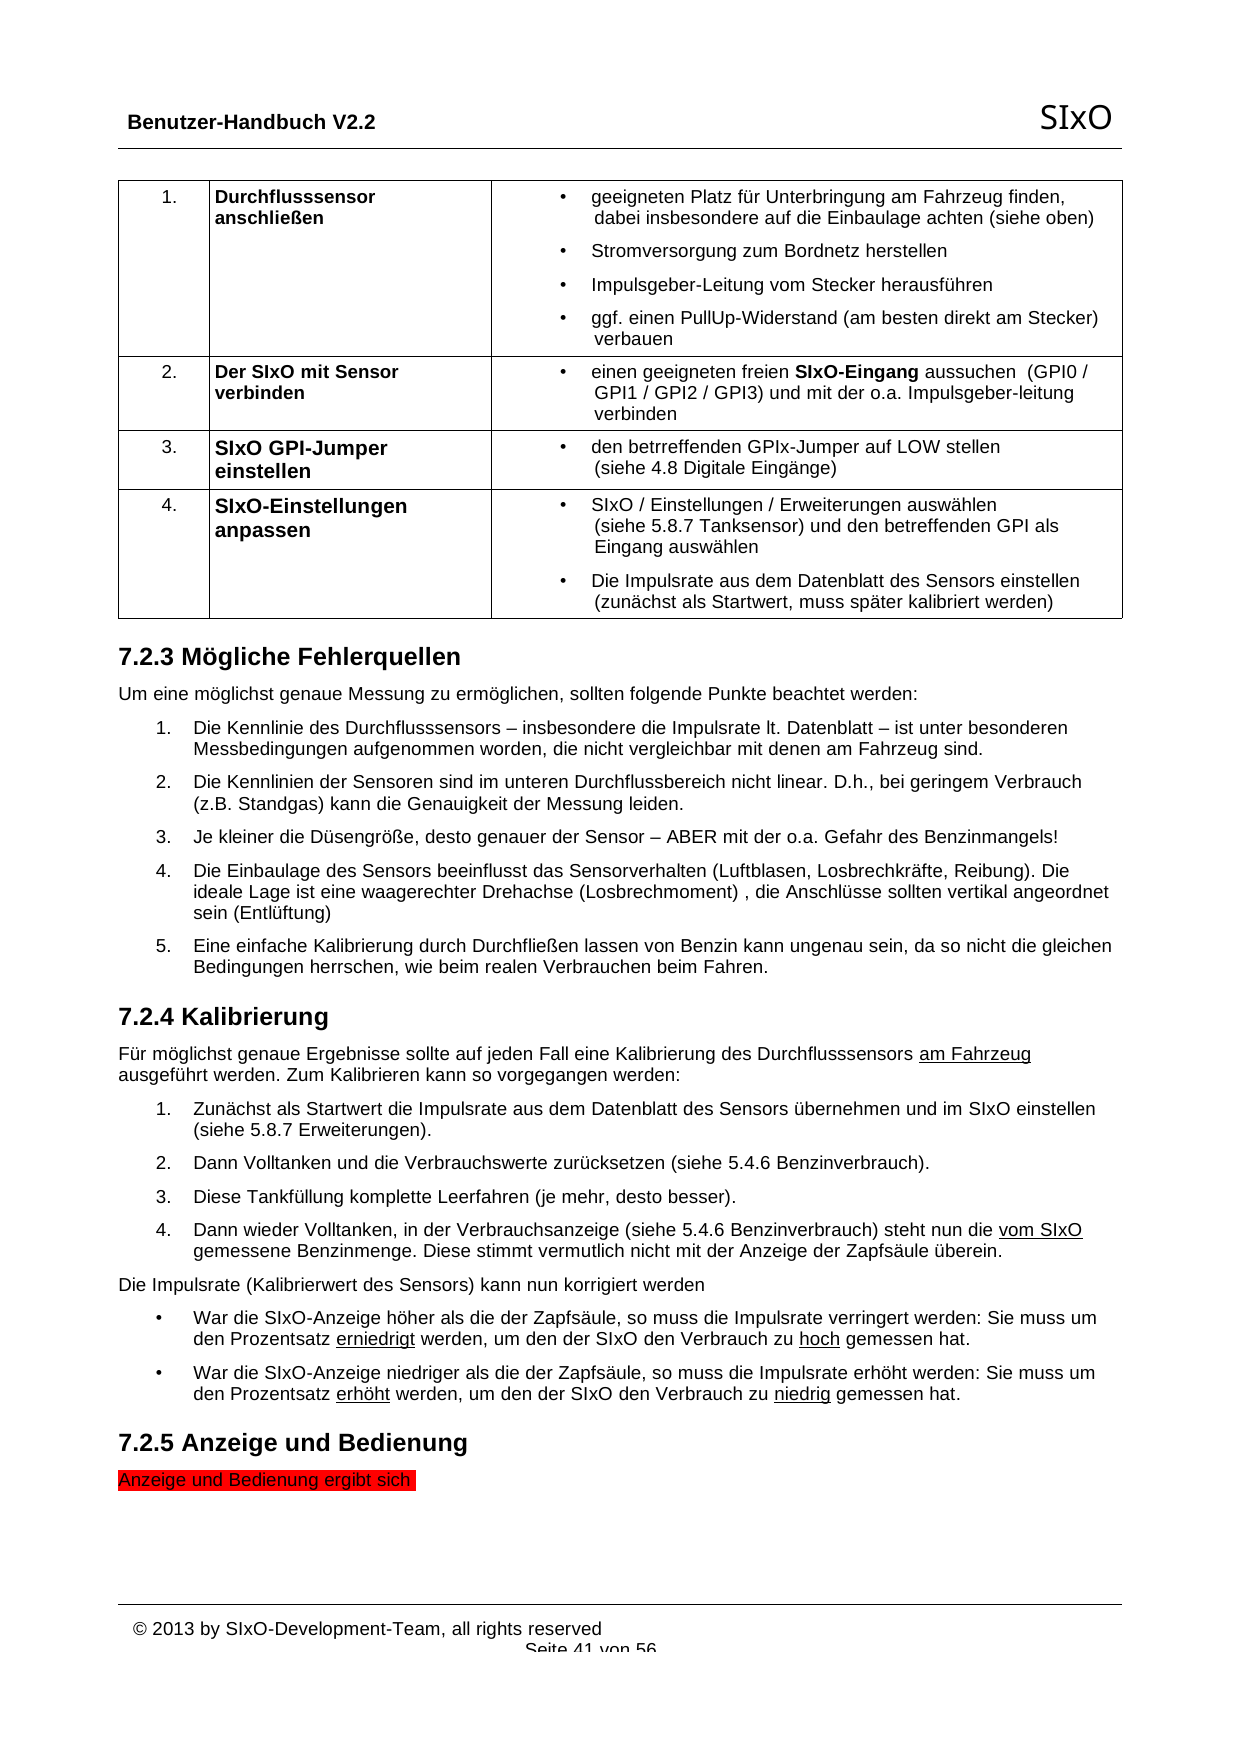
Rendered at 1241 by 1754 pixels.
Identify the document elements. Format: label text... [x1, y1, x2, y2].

table_cell einen geeigneten freien SIxO-Eingang aussuchen (GPI0 / GPI1 / GPI2 / GPI3) und mit der o.a. Impulsgeber-leitung verbinden [492, 357, 1122, 430]
table_cell [119, 357, 209, 430]
list War die SIxO-Anzeige höher als die der Zapfsäule, so muss die Impulsrate verringert werden: Sie muss um den Prozentsatz erniedrigt werden, um den der SIxO den Verbrauch zu hoch gemessen hat. [156, 1308, 1122, 1350]
text Anzeige und Bedienung ergibt sich [118, 1470, 1122, 1491]
list Diese Tankfüllung komplette Leerfahren (je mehr, desto besser). [156, 1186, 1122, 1207]
list Eine einfache Kalibrierung durch Durchfließen lassen von Benzin kann ungenau sein, da so nicht die gleichen Bedingungen herrschen, wie beim realen Verbrauchen beim Fahren. [156, 936, 1122, 978]
table_cell SIxO GPI-Jumper einstellen [210, 431, 491, 489]
table_cell den betrreffenden GPIx-Jumper auf LOW stellen (siehe 4.8 Digitale Eingänge) [492, 431, 1122, 489]
list Je kleiner die Düsengröße, desto genauer der Sensor – ABER mit der o.a. Gefahr des Benzinmangels! [156, 827, 1122, 848]
list Zunächst als Startwert die Impulsrate aus dem Datenblatt des Sensors übernehmen und im SIxO einstellen (siehe 5.8.7 Erweiterungen). [156, 1098, 1122, 1140]
table_header geeigneten Platz für Unterbringung am Fahrzeug finden, dabei insbesondere auf die Einbaulage achten (siehe oben) Stromversorgung zum Bordnetz herstellen Impulsgeber-Leitung vom Stecker herausführen ggf. einen PullUp-Widerstand (am besten direkt am Stecker) verbauen [492, 181, 1122, 356]
text Um eine möglichst genaue Messung zu ermöglichen, sollten folgende Punkte beachtet werden: [118, 684, 1122, 705]
list Dann wieder Volltanken, in der Verbrauchsanzeige (siehe 5.4.6 Benzinverbrauch) steht nun die vom SIxO gemessene Benzinmenge. Diese stimmt vermutlich nicht mit der Anzeige der Zapfsäule überein. [156, 1219, 1122, 1262]
subtitle Anzeige und Bedienung [118, 1429, 1122, 1457]
list Die Einbaulage des Sensors beeinflusst das Sensorverhalten (Luftblasen, Losbrechkräfte, Reibung). Die ideale Lage ist eine waagerechter Drehachse (Losbrechmoment) , die Anschlüsse sollten vertikal angeordnet sein (Entlüftung) [156, 860, 1122, 923]
list Dann Volltanken und die Verbrauchswerte zurücksetzen (siehe 5.4.6 Benzinverbrauch). [156, 1152, 1122, 1173]
table_header Durchflusssensor anschließen [210, 181, 491, 356]
subtitle Mögliche Fehlerquellen [118, 643, 1122, 671]
text Für möglichst genaue Ergebnisse sollte auf jeden Fall eine Kalibrierung des Durchflusssensors am Fahrzeug ausgeführt werden. Zum Kalibrieren kann so vorgegangen werden: [118, 1043, 1122, 1085]
list War die SIxO-Anzeige niedriger als die der Zapfsäule, so muss die Impulsrate erhöht werden: Sie muss um den Prozentsatz erhöht werden, um den der SIxO den Verbrauch zu niedrig gemessen hat. [156, 1362, 1122, 1404]
table_header [119, 181, 209, 356]
list Die Kennlinien der Sensoren sind im unteren Durchflussbereich nicht linear. D.h., bei geringem Verbrauch (z.B. Standgas) kann die Genauigkeit der Messung leiden. [156, 772, 1122, 814]
subtitle Kalibrierung [118, 1003, 1122, 1031]
text Die Impulsrate (Kalibrierwert des Sensors) kann nun korrigiert werden [118, 1274, 1122, 1295]
table_cell SIxO-Einstellungen anpassen [210, 490, 491, 618]
table_cell SIxO / Einstellungen / Erweiterungen auswählen (siehe 5.8.7 Tanksensor) und den betreffenden GPI als Eingang auswählen Die Impulsrate aus dem Datenblatt des Sensors einstellen (zunächst als Startwert, muss später kalibriert werden) [492, 490, 1122, 618]
list Die Kennlinie des Durchflusssensors – insbesondere die Impulsrate lt. Datenblatt – ist unter besonderen Messbedingungen aufgenommen worden, die nicht vergleichbar mit denen am Fahrzeug sind. [156, 717, 1122, 759]
table_cell Der SIxO mit Sensor verbinden [210, 357, 491, 430]
table_cell [119, 490, 209, 618]
table_cell [119, 431, 209, 489]
